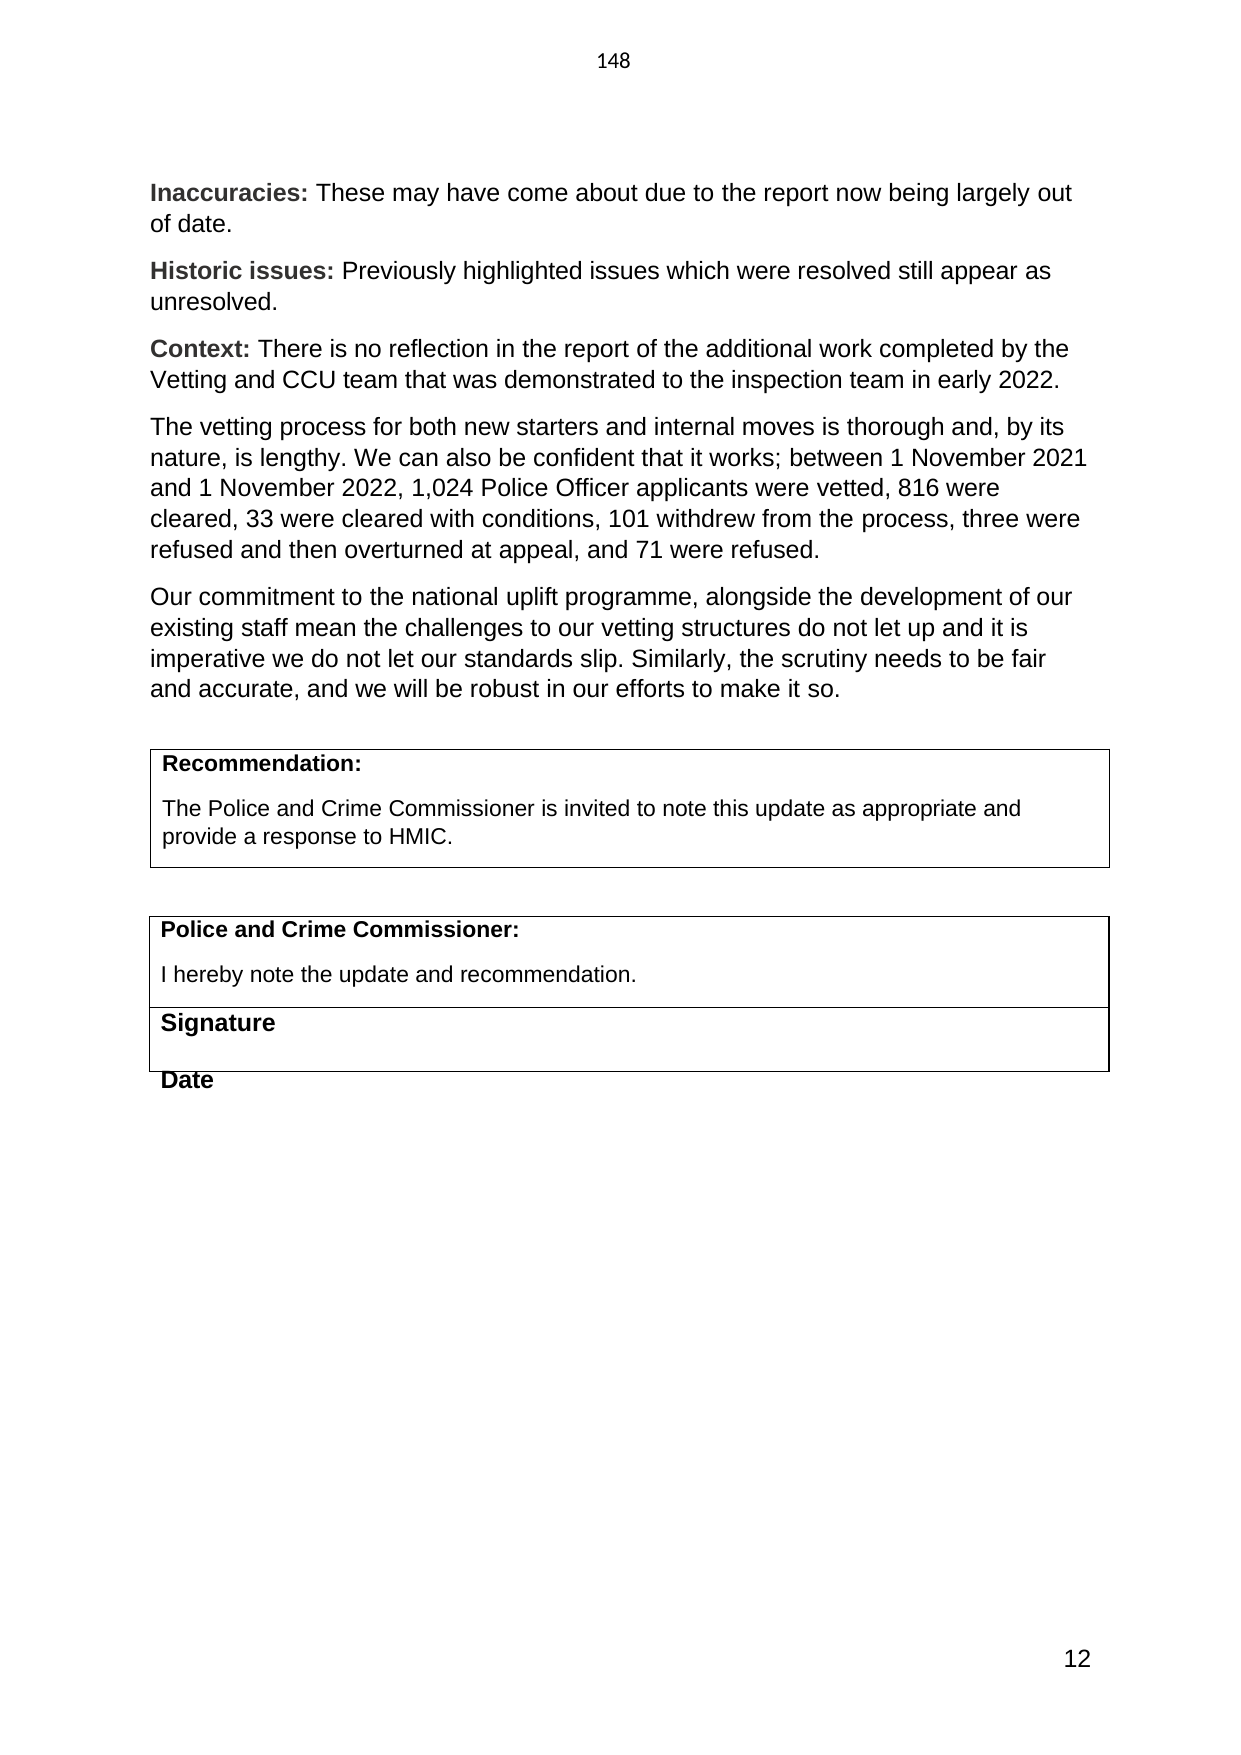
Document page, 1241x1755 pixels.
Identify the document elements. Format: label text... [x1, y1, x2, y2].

text Context: There is no reflection in the report of the additional work completed by the Vetting and CCU team that was demonstrated to the inspection team in early 2022. [150, 334, 1087, 393]
text Our commitment to the national uplift programme, alongside the development of our existing staff mean the challenges to our vetting structures do not let up and it is imperative we do not let our standards slip. Similarly, the scrutiny needs to be fair and accurate, and we will be robust in our efforts to make it so. [150, 582, 1087, 703]
text 12 [137, 1644, 1091, 1673]
text Historic issues: Previously highlighted issues which were resolved still appear as unresolved. [150, 256, 1087, 315]
text The Police and Crime Commissioner is invited to note this update as appropriate and provide a response to HMIC. [162, 794, 1022, 849]
text Recommendation: [162, 750, 1109, 776]
text Inaccuracies: These may have come about due to the report now being largely out of date. [150, 178, 1087, 237]
text The vetting process for both new starters and internal moves is thorough and, by its nature, is lengthy. We can also be confident that it works; between 1 November 2021 and 1 November 2022, 1,024 Police Officer applicants were vetted, 816 were cleared, 33 were cleared with conditions, 101 withdrew from the process, three were refused and then overturned at appeal, and 71 were refused. [150, 412, 1090, 564]
